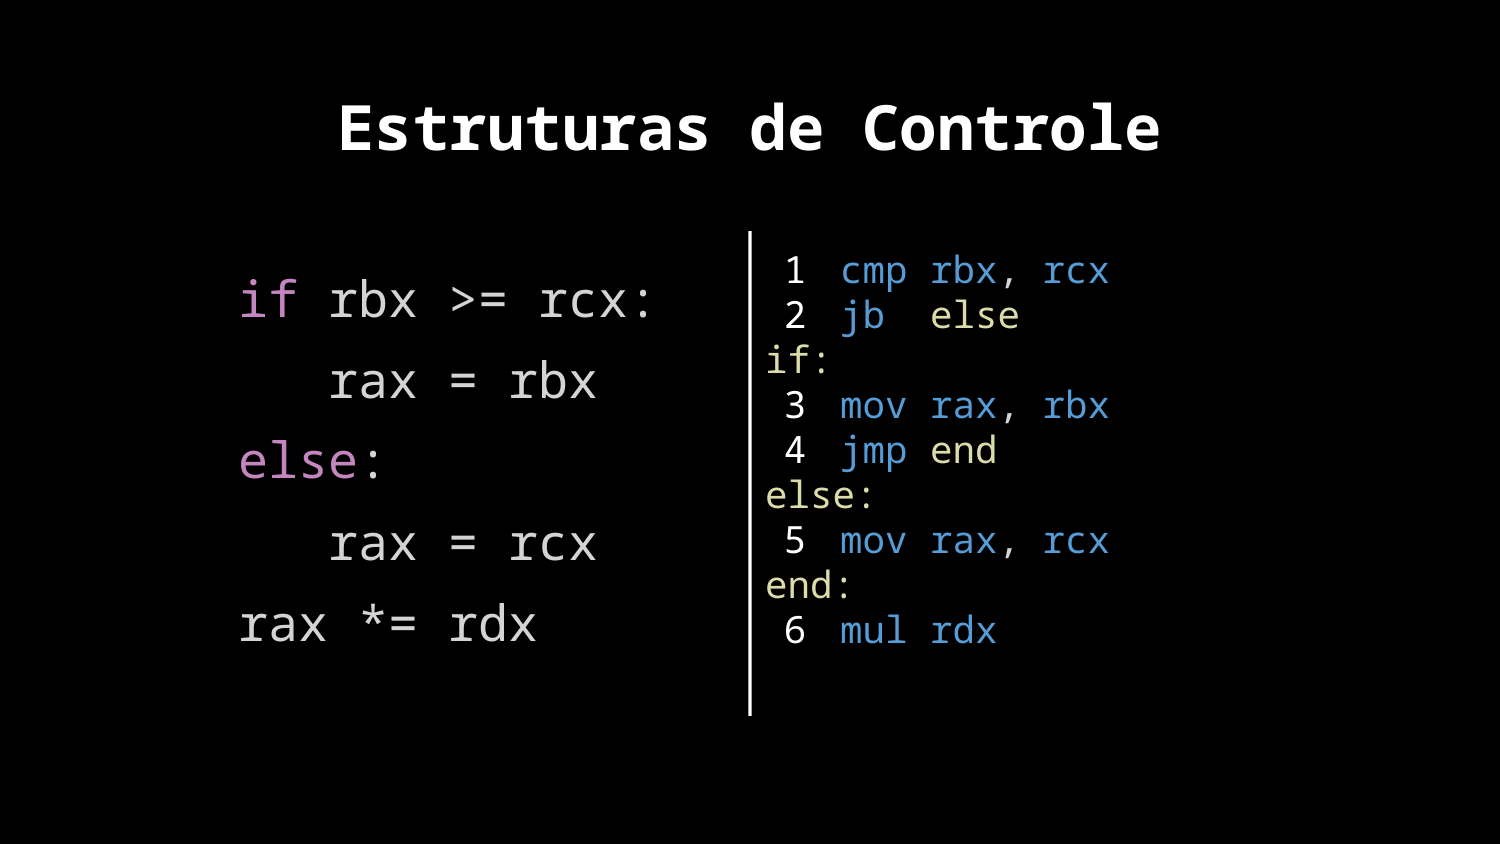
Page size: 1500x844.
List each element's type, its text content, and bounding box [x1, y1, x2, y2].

title Estruturas de Controle [51, 72, 1449, 167]
text_box if rbx >= rcx: rax = rbx else: rax = rcx rax *= rdx [223, 231, 751, 668]
text_box cmp rbx, rcx jb else if: mov rax, rbx jmp end else: mov rax, rcx end: mul rdx [750, 231, 1201, 716]
